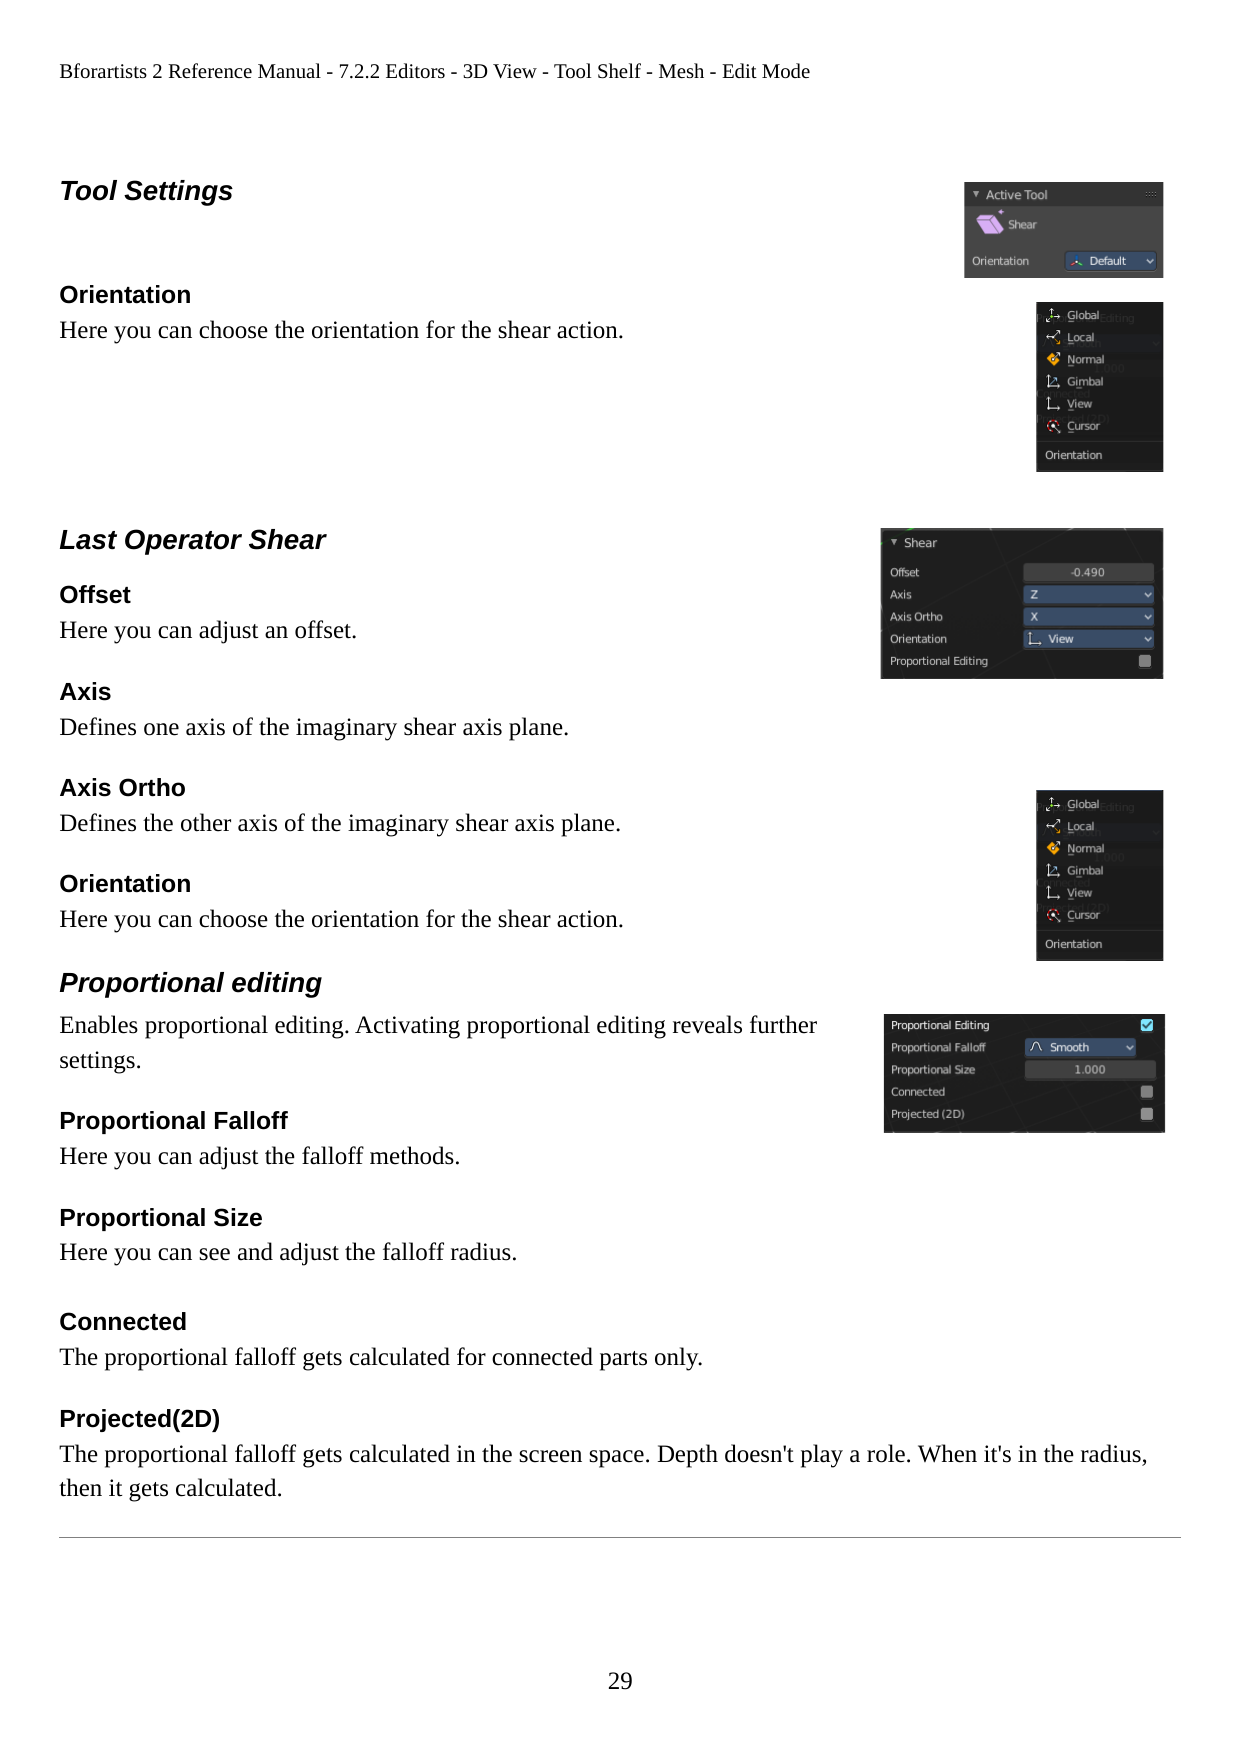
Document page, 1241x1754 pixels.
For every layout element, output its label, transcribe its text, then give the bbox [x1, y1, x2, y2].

picture [880, 528, 1164, 679]
subtitle Orientation [59, 869, 1036, 898]
text Here you can adjust the falloff methods. [59, 1141, 1181, 1170]
subtitle Proportional editing [59, 966, 1181, 998]
text Here you can choose the orientation for the shear action. [59, 904, 1036, 933]
subtitle Proportional Falloff [59, 1106, 1181, 1135]
text Enables proportional editing. Activating proportional editing reveals further settings. [59, 1010, 1181, 1073]
picture [1036, 790, 1164, 961]
text The proportional falloff gets calculated in the screen space. Depth doesn't play a role. When it's in the radius, then it gets calculated. [59, 1439, 1181, 1502]
text Here you can choose the orientation for the shear action. [59, 315, 1036, 344]
text Here you can see and adjust the falloff radius. [59, 1237, 1181, 1266]
subtitle Orientation [59, 280, 1181, 309]
picture [964, 182, 1164, 278]
picture [883, 1014, 1166, 1133]
picture [1036, 302, 1164, 472]
subtitle Projected(2D) [59, 1404, 1181, 1432]
subtitle Tool Settings [59, 174, 1181, 206]
subtitle Axis [59, 677, 1181, 705]
subtitle [1164, 581, 1181, 609]
text Defines one axis of the imaginary shear axis plane. [59, 712, 1181, 740]
subtitle Offset [59, 581, 880, 609]
text Here you can adjust an offset. [59, 615, 880, 644]
subtitle [1164, 869, 1181, 898]
subtitle Proportional Size [59, 1203, 1181, 1231]
text The proportional falloff gets calculated for connected parts only. [59, 1342, 1181, 1371]
subtitle Last Operator Shear [59, 524, 1181, 556]
subtitle Connected [59, 1307, 1181, 1336]
subtitle Axis Ortho [59, 773, 1181, 802]
text Defines the other axis of the imaginary shear axis plane. [59, 808, 1036, 837]
